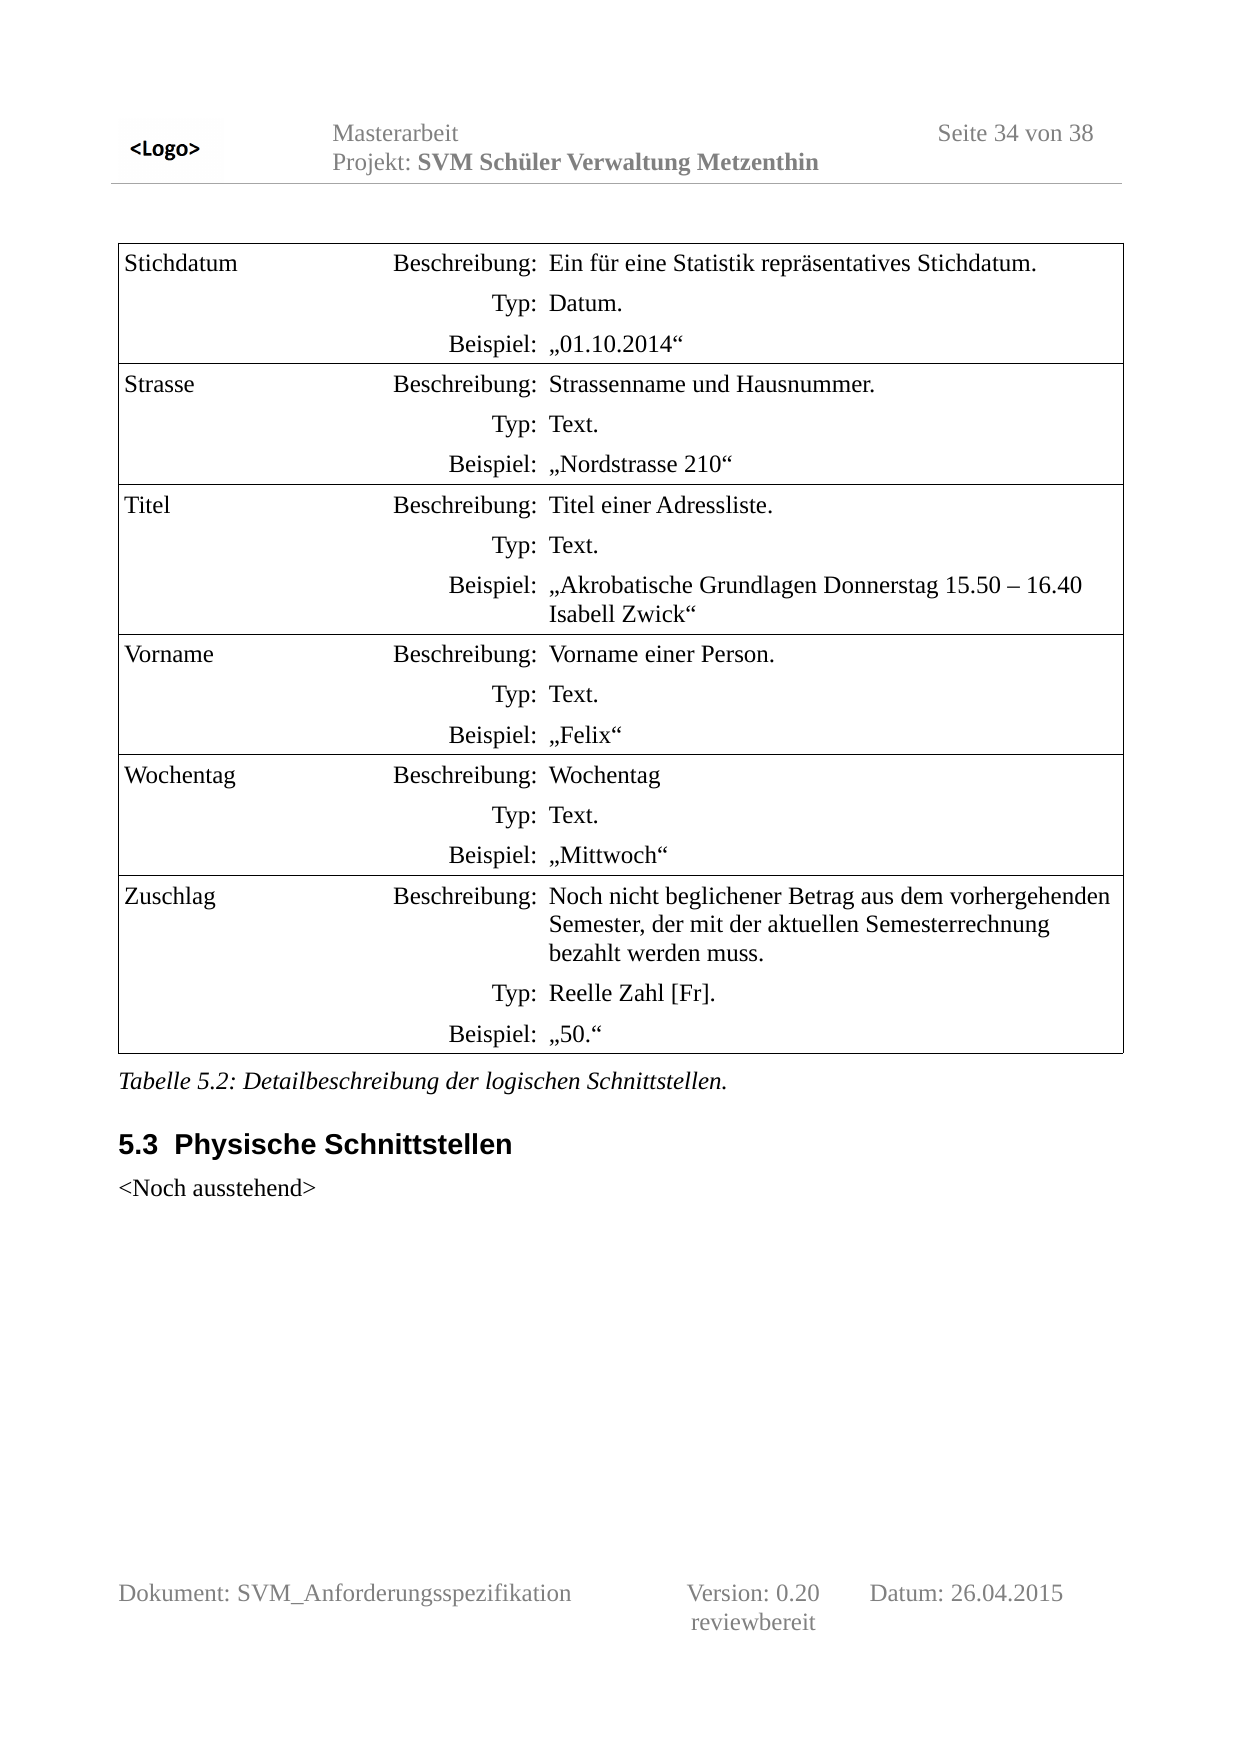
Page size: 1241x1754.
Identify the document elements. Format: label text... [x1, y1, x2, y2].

table_cell Text. [543, 524, 1123, 564]
table_cell [119, 835, 384, 875]
table_cell [119, 1013, 384, 1053]
subtitle Physische Schnittstellen [118, 1128, 1122, 1161]
picture [118, 118, 224, 183]
table_cell Typ: [384, 674, 543, 714]
table_cell Typ: [384, 795, 543, 835]
table_cell Vorname einer Person. [543, 635, 1123, 674]
table_cell [119, 444, 384, 484]
table_cell Beispiel: [384, 714, 543, 754]
table_cell Wochentag [543, 755, 1123, 794]
table_cell Zuschlag [119, 876, 384, 973]
table_cell Beispiel: [384, 323, 543, 363]
text <Noch ausstehend> [118, 1173, 1122, 1202]
text Tabelle 5.2: Detailbeschreibung der logischen Schnittstellen. [118, 1066, 1122, 1094]
table_cell Strasse [119, 364, 384, 403]
table_cell „Nordstrasse 210“ [543, 444, 1123, 484]
table_cell Reelle Zahl [Fr]. [543, 973, 1123, 1013]
table_cell [119, 714, 384, 754]
table_cell „Mittwoch“ [543, 835, 1123, 875]
table_cell [119, 973, 384, 1013]
table_cell Noch nicht beglichener Betrag aus dem vorhergehenden Semester, der mit der aktuellen Semesterrechnung bezahlt werden muss. [543, 876, 1123, 973]
table_cell Vorname [119, 635, 384, 674]
table_cell „01.10.2014“ [543, 323, 1123, 363]
table_cell „Felix“ [543, 714, 1123, 754]
table_cell Typ: [384, 973, 543, 1013]
table_cell [119, 404, 384, 444]
table_cell „50.“ [543, 1013, 1123, 1053]
table_cell Beschreibung: [384, 364, 543, 403]
table_cell „Akrobatische Grundlagen Donnerstag 15.50 – 16.40 Isabell Zwick“ [543, 565, 1123, 633]
table_cell Text. [543, 795, 1123, 835]
table_cell Beispiel: [384, 444, 543, 484]
table_cell Beispiel: [384, 565, 543, 633]
table_cell Beispiel: [384, 835, 543, 875]
table_cell Text. [543, 404, 1123, 444]
table_cell [119, 524, 384, 564]
table_cell [119, 323, 384, 363]
table_cell Beispiel: [384, 1013, 543, 1053]
table_cell Beschreibung: [384, 485, 543, 524]
table_cell Beschreibung: [384, 244, 543, 283]
table_cell [119, 283, 384, 323]
table_cell Typ: [384, 404, 543, 444]
table_cell Beschreibung: [384, 635, 543, 674]
table_cell Titel [119, 485, 384, 524]
table_cell Datum. [543, 283, 1123, 323]
table_cell Ein für eine Statistik repräsentatives Stichdatum. [543, 244, 1123, 283]
table_cell Typ: [384, 283, 543, 323]
table_cell Text. [543, 674, 1123, 714]
table_cell Wochentag [119, 755, 384, 794]
table_cell Beschreibung: [384, 876, 543, 973]
table_cell Typ: [384, 524, 543, 564]
table_cell Stichdatum [119, 244, 384, 283]
table_cell Titel einer Adressliste. [543, 485, 1123, 524]
table_cell [119, 795, 384, 835]
table_cell Strassenname und Hausnummer. [543, 364, 1123, 403]
table_cell [119, 565, 384, 633]
table_cell Beschreibung: [384, 755, 543, 794]
table_cell [119, 674, 384, 714]
